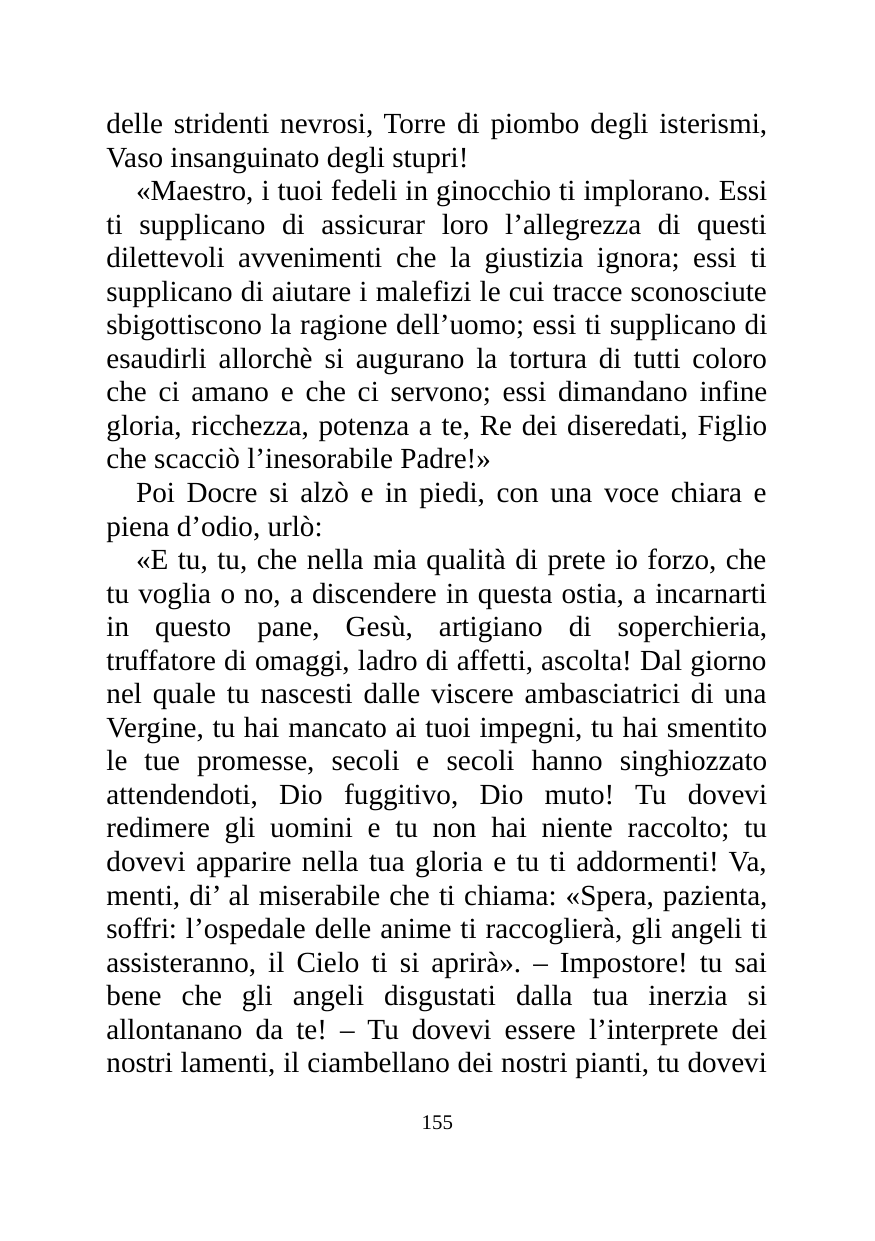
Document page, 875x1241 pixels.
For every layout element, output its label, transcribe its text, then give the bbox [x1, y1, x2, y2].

text «Maestro, i tuoi fedeli in ginocchio ti implorano. Essi ti supplicano di assicurar loro l’allegrezza di questi dilettevoli avvenimenti che la giustizia ignora; essi ti supplicano di aiutare i malefizi le cui tracce sconosciute sbigottiscono la ragione dell’uomo; essi ti supplicano di esaudirli allorchè si augurano la tortura di tutti coloro che ci amano e che ci servono; essi dimandano infine gloria, ricchezza, potenza a te, Re dei diseredati, Figlio che scacciò l’inesorabile Padre!» [106, 173, 768, 475]
text delle stridenti nevrosi, Torre di piombo degli isterismi, Vaso insanguinato degli stupri! [106, 106, 768, 173]
text «E tu, tu, che nella mia qualità di prete io forzo, che tu voglia o no, a discendere in questa ostia, a incarnarti in questo pane, Gesù, artigiano di soperchieria, truffatore di omaggi, ladro di affetti, ascolta! Dal giorno nel quale tu nascesti dalle viscere ambasciatrici di una Vergine, tu hai mancato ai tuoi impegni, tu hai smentito le tue promesse, secoli e secoli hanno singhiozzato attendendoti, Dio fuggitivo, Dio muto! Tu dovevi redimere gli uomini e tu non hai niente raccolto; tu dovevi apparire nella tua gloria e tu ti addormenti! Va, menti, di’ al miserabile che ti chiama: «Spera, pazienta, soffri: l’ospedale delle anime ti raccoglierà, gli angeli ti assisteranno, il Cielo ti si aprirà». – Impostore! tu sai bene che gli angeli disgustati dalla tua inerzia si allontanano da te! – Tu dovevi essere l’interprete dei nostri lamenti, il ciambellano dei nostri pianti, tu dovevi [106, 542, 768, 1079]
text Poi Docre si alzò e in piedi, con una voce chiara e piena d’odio, urlò: [106, 475, 768, 542]
